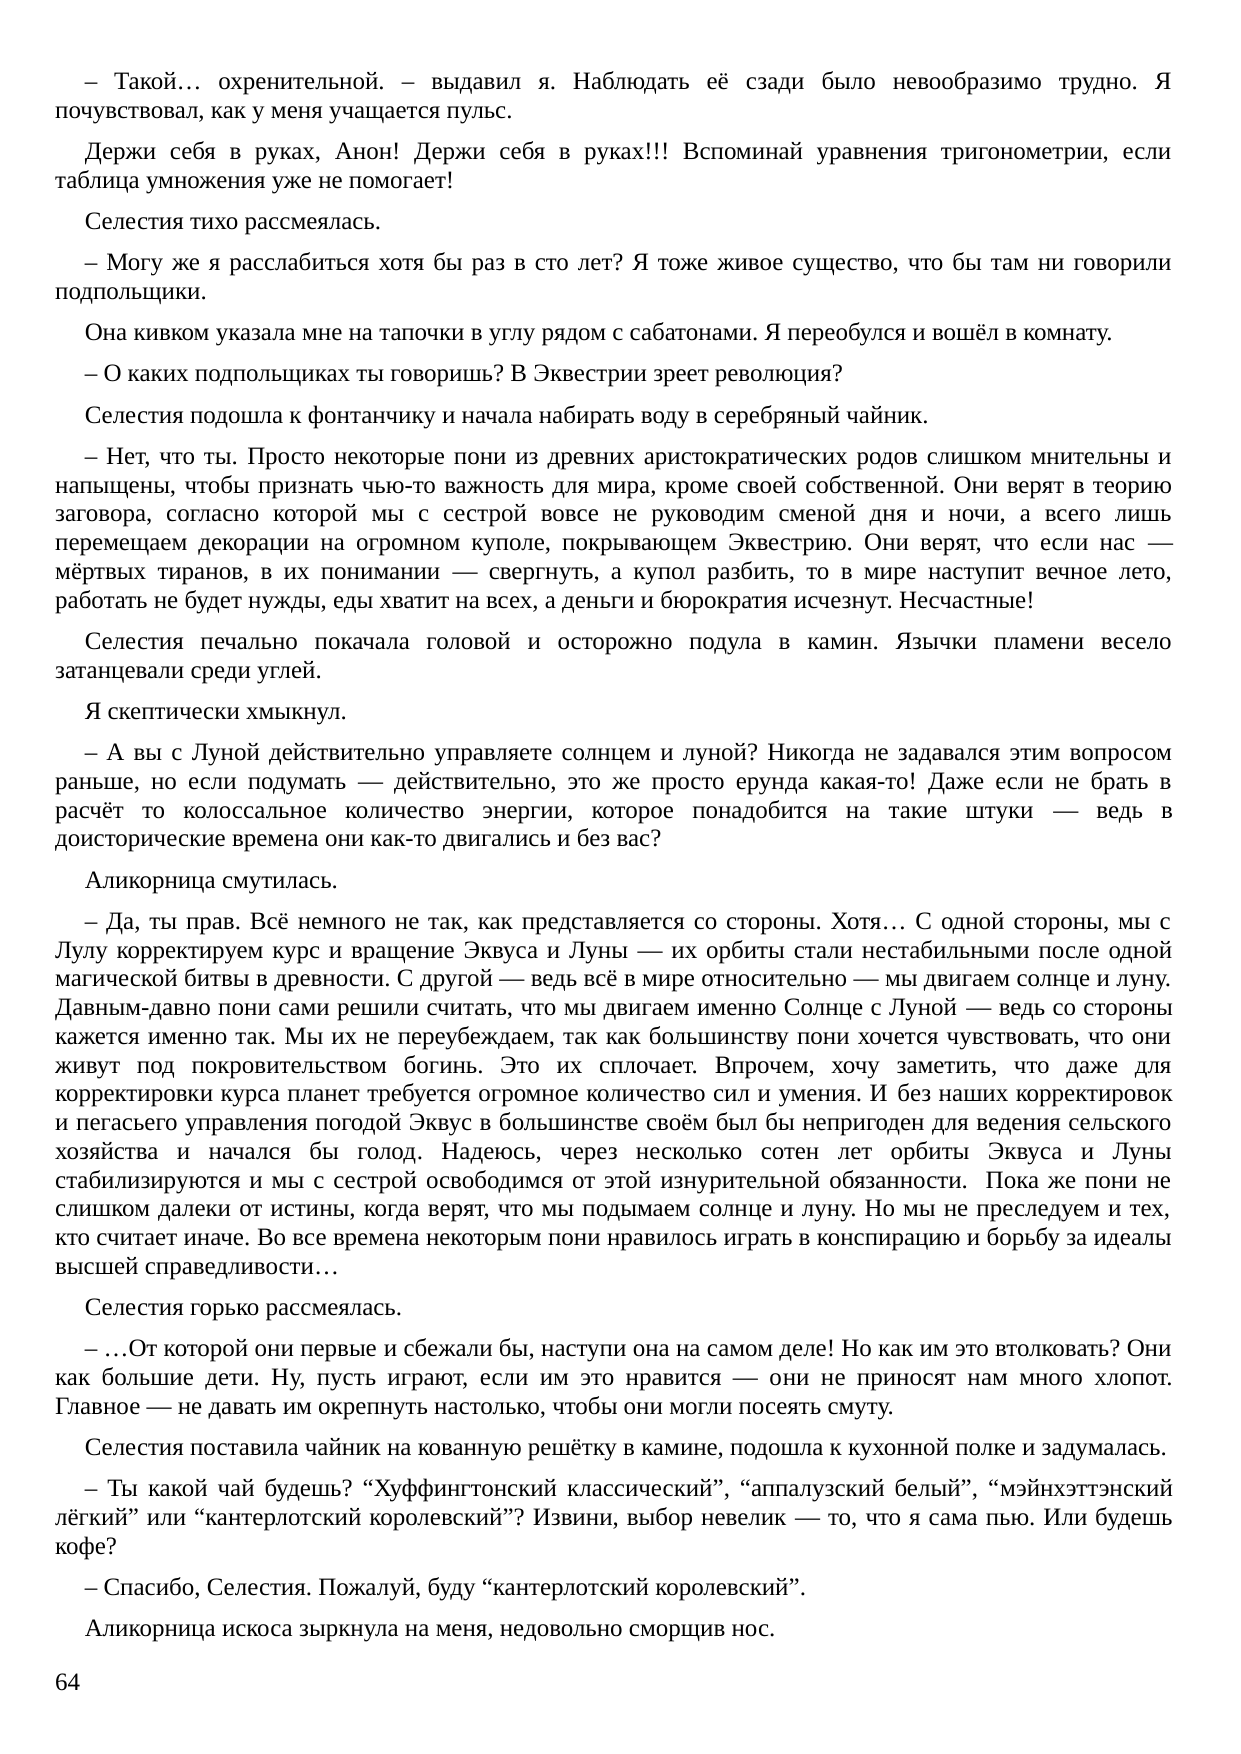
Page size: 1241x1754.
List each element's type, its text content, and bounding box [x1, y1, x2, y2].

text Она кивком указала мне на тапочки в углу рядом с сабатонами. Я переобулся и вошёл в комнату. [55, 317, 1173, 346]
text – Нет, что ты. Просто некоторые пони из древних аристократических родов слишком мнительны и напыщены, чтобы признать чью-то важность для мира, кроме своей собственной. Они верят в теорию заговора, согласно которой мы с сестрой вовсе не руководим сменой дня и ночи, а всего лишь перемещаем декорации на огромном куполе, покрывающем Эквестрию. Они верят, что если нас — мёртвых тиранов, в их понимании — свергнуть, а купол разбить, то в мире наступит вечное лето, работать не будет нужды, еды хватит на всех, а деньги и бюрократия исчезнут. Несчастные! [55, 441, 1173, 613]
text – Такой… охренительной. – выдавил я. Наблюдать её сзади было невообразимо трудно. Я почувствовал, как у меня учащается пульс. [55, 66, 1173, 123]
text Селестия горько рассмеялась. [55, 1292, 1173, 1321]
text Селестия подошла к фонтанчику и начала набирать воду в серебряный чайник. [55, 400, 1173, 428]
text Держи себя в руках, Анон! Держи себя в руках!!! Вспоминай уравнения тригонометрии, если таблица умножения уже не помогает! [55, 136, 1173, 193]
text Аликорница смутилась. [55, 865, 1173, 893]
text Селестия тихо рассмеялась. [55, 206, 1173, 235]
text – А вы с Луной действительно управляете солнцем и луной? Никогда не задавался этим вопросом раньше, но если подумать — действительно, это же просто ерунда какая-то! Даже если не брать в расчёт то колоссальное количество энергии, которое понадобится на такие штуки — ведь в доисторические времена они как-то двигались и без вас? [55, 737, 1173, 852]
text – Да, ты прав. Всё немного не так, как представляется со стороны. Хотя… С одной стороны, мы с Лулу корректируем курс и вращение Эквуса и Луны — их орбиты стали нестабильными после одной магической битвы в древности. С другой — ведь всё в мире относительно — мы двигаем солнце и луну. Давным-давно пони сами решили считать, что мы двигаем именно Солнце с Луной — ведь со стороны кажется именно так. Мы их не переубеждаем, так как большинству пони хочется чувствовать, что они живут под покровительством богинь. Это их сплочает. Впрочем, хочу заметить, что даже для корректировки курса планет требуется огромное количество сил и умения. И без наших корректировок и пегасьего управления погодой Эквус в большинстве своём был бы непригоден для ведения сельского хозяйства и начался бы голод. Надеюсь, через несколько сотен лет орбиты Эквуса и Луны стабилизируются и мы с сестрой освободимся от этой изнурительной обязанности. Пока же пони не слишком далеки от истины, когда верят, что мы подымаем солнце и луну. Но мы не преследуем и тех, кто считает иначе. Во все времена некоторым пони нравилось играть в конспирацию и борьбу за идеалы высшей справедливости… [55, 906, 1173, 1280]
text Селестия печально покачала головой и осторожно подула в камин. Язычки пламени весело затанцевали среди углей. [55, 626, 1173, 683]
text – О каких подпольщиках ты говоришь? В Эквестрии зреет революция? [55, 358, 1173, 387]
text Селестия поставила чайник на кованную решётку в камине, подошла к кухонной полке и задумалась. [55, 1432, 1173, 1461]
text – Могу же я расслабиться хотя бы раз в сто лет? Я тоже живое существо, что бы там ни говорили подпольщики. [55, 247, 1173, 305]
text Я скептически хмыкнул. [55, 696, 1173, 725]
text – Спасибо, Селестия. Пожалуй, буду “кантерлотский королевский”. [55, 1572, 1173, 1601]
text Аликорница искоса зыркнула на меня, недовольно сморщив нос. [55, 1613, 1173, 1642]
text – …От которой они первые и сбежали бы, наступи она на самом деле! Но как им это втолковать? Они как большие дети. Ну, пусть играют, если им это нравится — они не приносят нам много хлопот. Главное — не давать им окрепнуть настолько, чтобы они могли посеять смуту. [55, 1333, 1173, 1420]
text – Ты какой чай будешь? “Хуффингтонский классический”, “аппалузский белый”, “мэйнхэттэнский лёгкий” или “кантерлотский королевский”? Извини, выбор невелик — то, что я сама пью. Или будешь кофе? [55, 1473, 1173, 1560]
